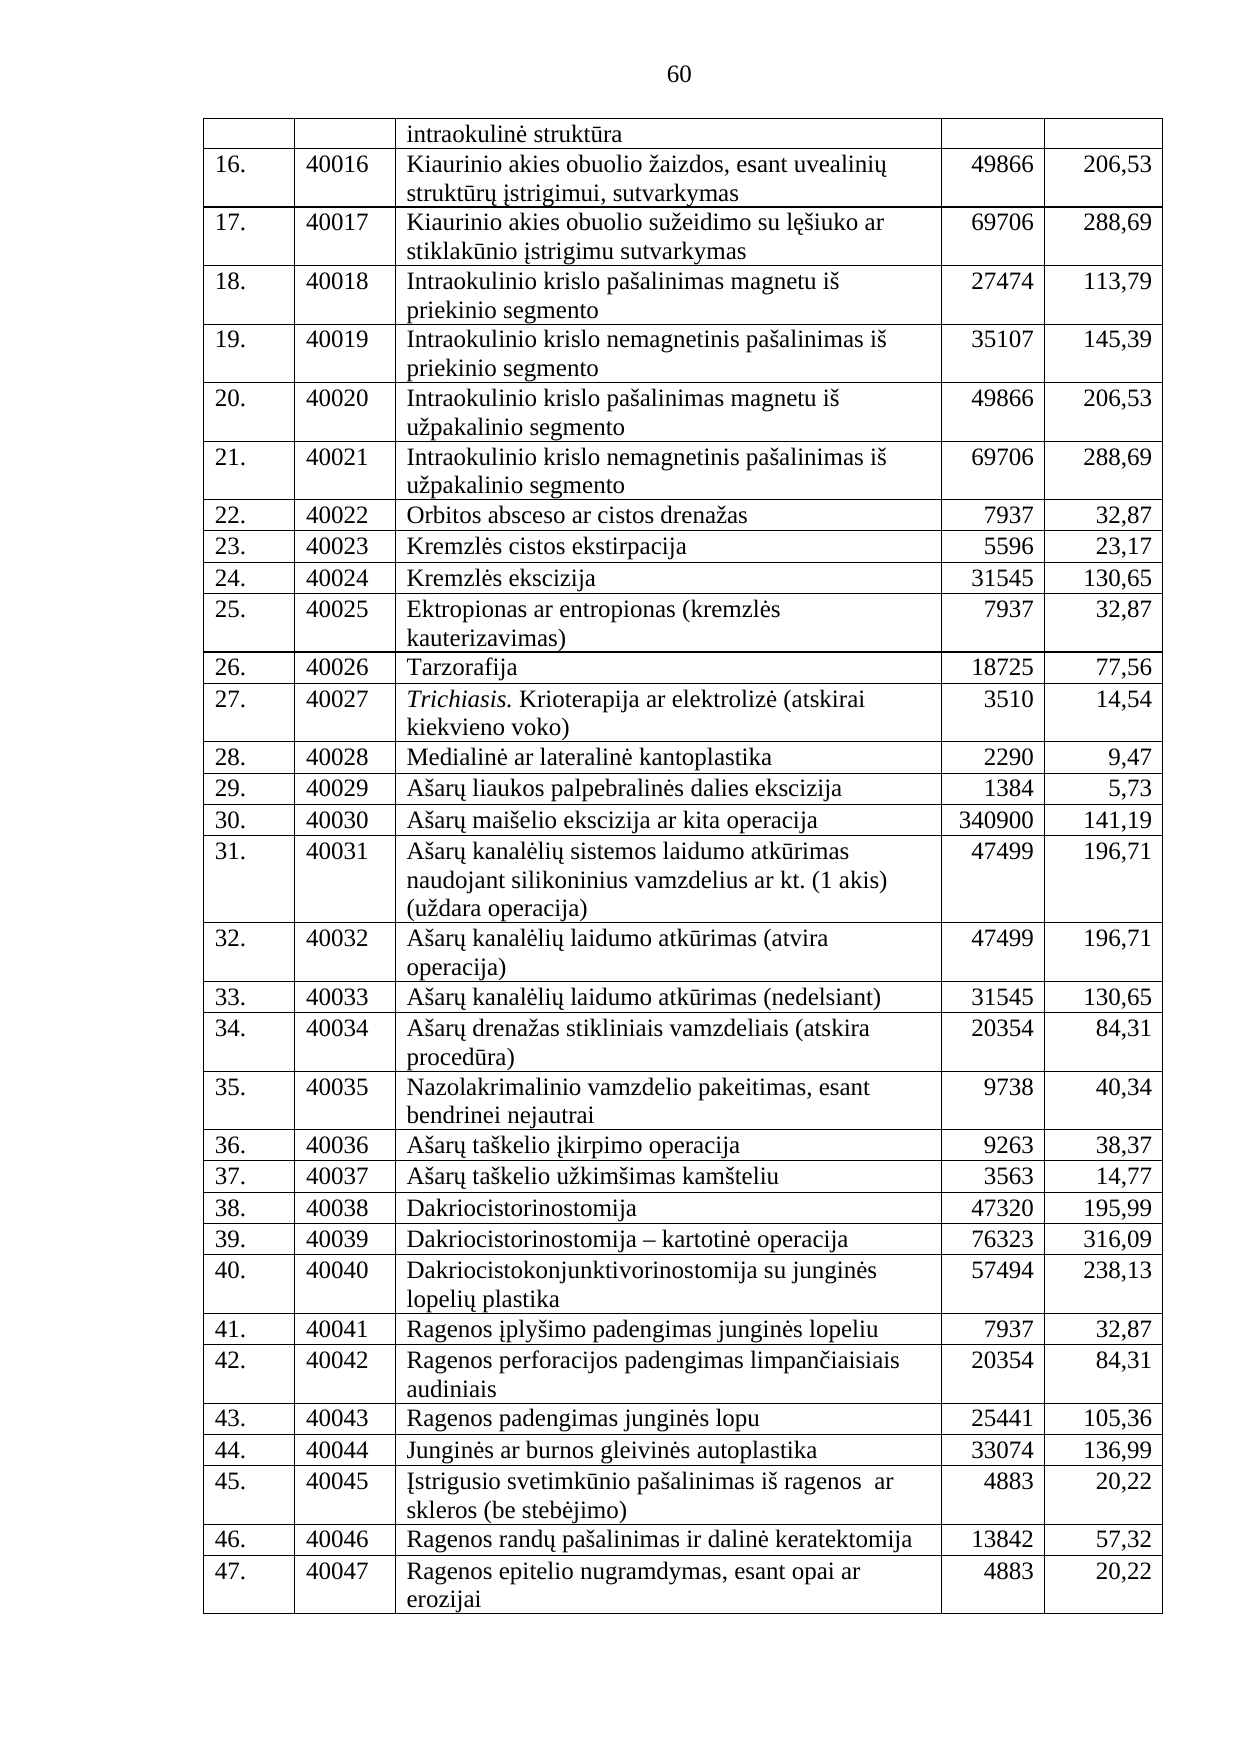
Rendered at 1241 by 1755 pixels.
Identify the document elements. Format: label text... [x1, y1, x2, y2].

table_cell 25441 [942, 1404, 1044, 1434]
table_cell 7937 [942, 500, 1044, 530]
table_cell Ašarų kanalėlių laidumo atkūrimas (atvira operacija) [396, 923, 941, 981]
table_cell 42. [204, 1345, 294, 1402]
table_cell 20354 [942, 1345, 1044, 1402]
table_cell 40035 [295, 1072, 395, 1129]
table_cell 22. [204, 500, 294, 530]
table_cell 29. [204, 774, 294, 804]
table_cell 31545 [942, 563, 1044, 593]
table_cell 24. [204, 563, 294, 593]
table_cell [1163, 499, 1240, 530]
table_cell 40031 [295, 836, 395, 922]
table_cell 5,73 [1045, 774, 1162, 804]
table_cell 26. [204, 653, 294, 683]
table_cell Dakriocistorinostomija [396, 1193, 941, 1223]
table_cell 40020 [295, 383, 395, 441]
table_cell 195,99 [1045, 1193, 1162, 1223]
table_cell 18. [204, 266, 294, 323]
table_cell 35107 [942, 325, 1044, 382]
table_cell 130,65 [1045, 563, 1162, 593]
table_cell 76323 [942, 1224, 1044, 1254]
table_cell 30. [204, 805, 294, 835]
table_cell 7937 [942, 1314, 1044, 1344]
table_cell 49866 [942, 149, 1044, 206]
table_cell 40030 [295, 805, 395, 835]
table_cell 32,87 [1045, 594, 1162, 651]
table_cell 9,47 [1045, 742, 1162, 772]
table_cell 40041 [295, 1314, 395, 1344]
table_cell Ašarų kanalėlių sistemos laidumo atkūrimas naudojant silikoninius vamzdelius ar kt. (1 akis) (uždara operacija) [396, 836, 941, 922]
table_cell 3510 [942, 684, 1044, 741]
table_cell 13842 [942, 1525, 1044, 1555]
table_cell 4883 [942, 1556, 1044, 1613]
table_cell Ašarų drenažas stikliniais vamzdeliais (atskira procedūra) [396, 1013, 941, 1071]
table_cell 40045 [295, 1466, 395, 1523]
table_cell 40026 [295, 653, 395, 683]
table_cell [1163, 148, 1240, 206]
table_cell 288,69 [1045, 208, 1162, 265]
table_cell 47320 [942, 1193, 1044, 1223]
table_cell 40044 [295, 1435, 395, 1465]
table_cell 40028 [295, 742, 395, 772]
table_cell Ašarų taškelio įkirpimo operacija [396, 1130, 941, 1160]
table_cell 288,69 [1045, 442, 1162, 499]
table_cell 47. [204, 1556, 294, 1613]
table_cell 38,37 [1045, 1130, 1162, 1160]
table_cell 31545 [942, 982, 1044, 1012]
table_cell 49866 [942, 383, 1044, 441]
table_cell [1163, 530, 1240, 562]
table_cell 40. [204, 1255, 294, 1313]
table_cell 33074 [942, 1435, 1044, 1465]
table_cell Dakriocistokonjunktivorinostomija su junginės lopelių plastika [396, 1255, 941, 1313]
table_cell 40033 [295, 982, 395, 1012]
table_cell 340900 [942, 805, 1044, 835]
table_cell [1163, 741, 1240, 772]
table_cell [1163, 981, 1240, 1012]
table_cell 206,53 [1045, 149, 1162, 206]
table_cell 40018 [295, 266, 395, 323]
table_cell [1163, 1344, 1240, 1402]
table_cell 45. [204, 1466, 294, 1523]
table_cell 84,31 [1045, 1013, 1162, 1071]
table_cell Ragenos randų pašalinimas ir dalinė keratektomija [396, 1525, 941, 1555]
table_cell [1163, 1192, 1240, 1223]
table_cell 40042 [295, 1345, 395, 1402]
table_cell 28. [204, 742, 294, 772]
table_cell 40017 [295, 208, 395, 265]
table_cell 7937 [942, 594, 1044, 651]
table_cell 33. [204, 982, 294, 1012]
table_cell 40022 [295, 500, 395, 530]
table_cell Įstrigusio svetimkūnio pašalinimas iš ragenos ar skleros (be stebėjimo) [396, 1466, 941, 1523]
table_cell Ašarų taškelio užkimšimas kamšteliu [396, 1161, 941, 1192]
table_cell 40043 [295, 1404, 395, 1434]
table_cell [1163, 1129, 1240, 1160]
table_cell 20. [204, 383, 294, 441]
table_cell Kiaurinio akies obuolio žaizdos, esant uvealinių struktūrų įstrigimui, sutvarkymas [396, 149, 941, 206]
table_cell 5596 [942, 531, 1044, 562]
table_cell 32,87 [1045, 500, 1162, 530]
table_cell 40024 [295, 563, 395, 593]
table_cell [1163, 206, 1240, 265]
table_cell Medialinė ar lateralinė kantoplastika [396, 742, 941, 772]
table_cell [1163, 835, 1240, 922]
table_cell 34. [204, 1013, 294, 1071]
table_cell 19. [204, 325, 294, 382]
table_cell [1163, 1434, 1240, 1465]
table_cell 40027 [295, 684, 395, 741]
table_cell Ragenos perforacijos padengimas limpančiaisiais audiniais [396, 1345, 941, 1402]
table_cell 113,79 [1045, 266, 1162, 323]
table_cell 57494 [942, 1255, 1044, 1313]
table_cell 17. [204, 208, 294, 265]
table_cell 40023 [295, 531, 395, 562]
table_cell 37. [204, 1161, 294, 1192]
table_cell [1163, 1254, 1240, 1313]
table_cell 23,17 [1045, 531, 1162, 562]
table_cell 196,71 [1045, 836, 1162, 922]
table_cell [1045, 119, 1162, 148]
table_cell 20354 [942, 1013, 1044, 1071]
table_cell [1163, 562, 1240, 593]
table_cell 27474 [942, 266, 1044, 323]
table_cell 9263 [942, 1130, 1044, 1160]
table_cell 27. [204, 684, 294, 741]
table_cell [1163, 1524, 1240, 1555]
table_cell Ašarų kanalėlių laidumo atkūrimas (nedelsiant) [396, 982, 941, 1012]
table_cell 40029 [295, 774, 395, 804]
table_cell 40,34 [1045, 1072, 1162, 1129]
table_cell [1163, 1403, 1240, 1434]
table_cell [1163, 922, 1240, 981]
table_cell 206,53 [1045, 383, 1162, 441]
table_cell 2290 [942, 742, 1044, 772]
table_cell 3563 [942, 1161, 1044, 1192]
table_cell 69706 [942, 442, 1044, 499]
table_cell 40021 [295, 442, 395, 499]
table_cell 32. [204, 923, 294, 981]
table_cell 40032 [295, 923, 395, 981]
table_cell [1163, 1012, 1240, 1071]
table_cell 35. [204, 1072, 294, 1129]
table_cell [942, 119, 1044, 148]
table_cell 25. [204, 594, 294, 651]
table_cell [1163, 382, 1240, 441]
table_cell 16. [204, 149, 294, 206]
table_cell 32,87 [1045, 1314, 1162, 1344]
table_cell Intraokulinio krislo pašalinimas magnetu iš priekinio segmento [396, 266, 941, 323]
table_cell Ragenos epitelio nugramdymas, esant opai ar erozijai [396, 1556, 941, 1613]
table_cell Dakriocistorinostomija – kartotinė operacija [396, 1224, 941, 1254]
table_cell Intraokulinio krislo nemagnetinis pašalinimas iš priekinio segmento [396, 325, 941, 382]
table_cell Ašarų maišelio ekscizija ar kita operacija [396, 805, 941, 835]
table_cell Kiaurinio akies obuolio sužeidimo su lęšiuko ar stiklakūnio įstrigimu sutvarkymas [396, 208, 941, 265]
table_cell 105,36 [1045, 1404, 1162, 1434]
table_cell 1384 [942, 774, 1044, 804]
table_cell 41. [204, 1314, 294, 1344]
table_cell 31. [204, 836, 294, 922]
table_cell 40016 [295, 149, 395, 206]
table_cell 130,65 [1045, 982, 1162, 1012]
table_cell 57,32 [1045, 1525, 1162, 1555]
table_cell 4883 [942, 1466, 1044, 1523]
table_cell [1163, 1071, 1240, 1129]
table_cell Kremzlės ekscizija [396, 563, 941, 593]
table_cell Junginės ar burnos gleivinės autoplastika [396, 1435, 941, 1465]
table_cell 40019 [295, 325, 395, 382]
table_cell 40037 [295, 1161, 395, 1192]
table_cell 40036 [295, 1130, 395, 1160]
table_cell 21. [204, 442, 294, 499]
table_cell [1163, 804, 1240, 835]
table_cell 43. [204, 1404, 294, 1434]
table_cell 47499 [942, 836, 1044, 922]
table_cell 36. [204, 1130, 294, 1160]
table_cell 20,22 [1045, 1556, 1162, 1613]
table_cell 196,71 [1045, 923, 1162, 981]
table_cell 136,99 [1045, 1435, 1162, 1465]
table_cell 40047 [295, 1556, 395, 1613]
table_cell 18725 [942, 653, 1044, 683]
table_cell 23. [204, 531, 294, 562]
table_cell [1163, 1465, 1240, 1523]
table_cell Ragenos įplyšimo padengimas junginės lopeliu [396, 1314, 941, 1344]
table_cell 141,19 [1045, 805, 1162, 835]
table_cell Intraokulinio krislo pašalinimas magnetu iš užpakalinio segmento [396, 383, 941, 441]
table_cell 84,31 [1045, 1345, 1162, 1402]
table_cell 69706 [942, 208, 1044, 265]
table_cell Ektropionas ar entropionas (kremzlės kauterizavimas) [396, 594, 941, 651]
table_cell 14,54 [1045, 684, 1162, 741]
table_cell [1163, 324, 1240, 382]
table_cell Ragenos padengimas junginės lopu [396, 1404, 941, 1434]
table_cell 40034 [295, 1013, 395, 1071]
table_cell 145,39 [1045, 325, 1162, 382]
table_cell [1163, 1555, 1240, 1613]
table_cell Tarzorafija [396, 653, 941, 683]
table_cell 9738 [942, 1072, 1044, 1129]
table_cell Kremzlės cistos ekstirpacija [396, 531, 941, 562]
table_cell 46. [204, 1525, 294, 1555]
table_cell Trichiasis. Krioterapija ar elektrolizė (atskirai kiekvieno voko) [396, 684, 941, 741]
table_cell [295, 119, 395, 148]
table_cell 14,77 [1045, 1161, 1162, 1192]
table_cell 77,56 [1045, 653, 1162, 683]
table_cell 40046 [295, 1525, 395, 1555]
table_cell [1163, 441, 1240, 499]
table_cell [1163, 1160, 1240, 1192]
table_cell 38. [204, 1193, 294, 1223]
table_cell 47499 [942, 923, 1044, 981]
table_cell intraokulinė struktūra [396, 119, 941, 148]
table_cell [1163, 651, 1240, 683]
table_cell Ašarų liaukos palpebralinės dalies ekscizija [396, 774, 941, 804]
table_cell Orbitos absceso ar cistos drenažas [396, 500, 941, 530]
table_cell Nazolakrimalinio vamzdelio pakeitimas, esant bendrinei nejautrai [396, 1072, 941, 1129]
table_cell 316,09 [1045, 1224, 1162, 1254]
table_cell [1163, 118, 1240, 148]
table_cell 44. [204, 1435, 294, 1465]
table_cell 238,13 [1045, 1255, 1162, 1313]
table_cell [1163, 683, 1240, 741]
table_cell 40025 [295, 594, 395, 651]
table_cell [1163, 1313, 1240, 1344]
table_cell [1163, 593, 1240, 651]
table_cell 40038 [295, 1193, 395, 1223]
table_cell [204, 119, 294, 148]
table_cell [1163, 265, 1240, 323]
table_cell [1163, 773, 1240, 804]
table_cell 40040 [295, 1255, 395, 1313]
table_cell 39. [204, 1224, 294, 1254]
table_cell Intraokulinio krislo nemagnetinis pašalinimas iš užpakalinio segmento [396, 442, 941, 499]
table_cell [1163, 1223, 1240, 1254]
table_cell 20,22 [1045, 1466, 1162, 1523]
table_cell 40039 [295, 1224, 395, 1254]
